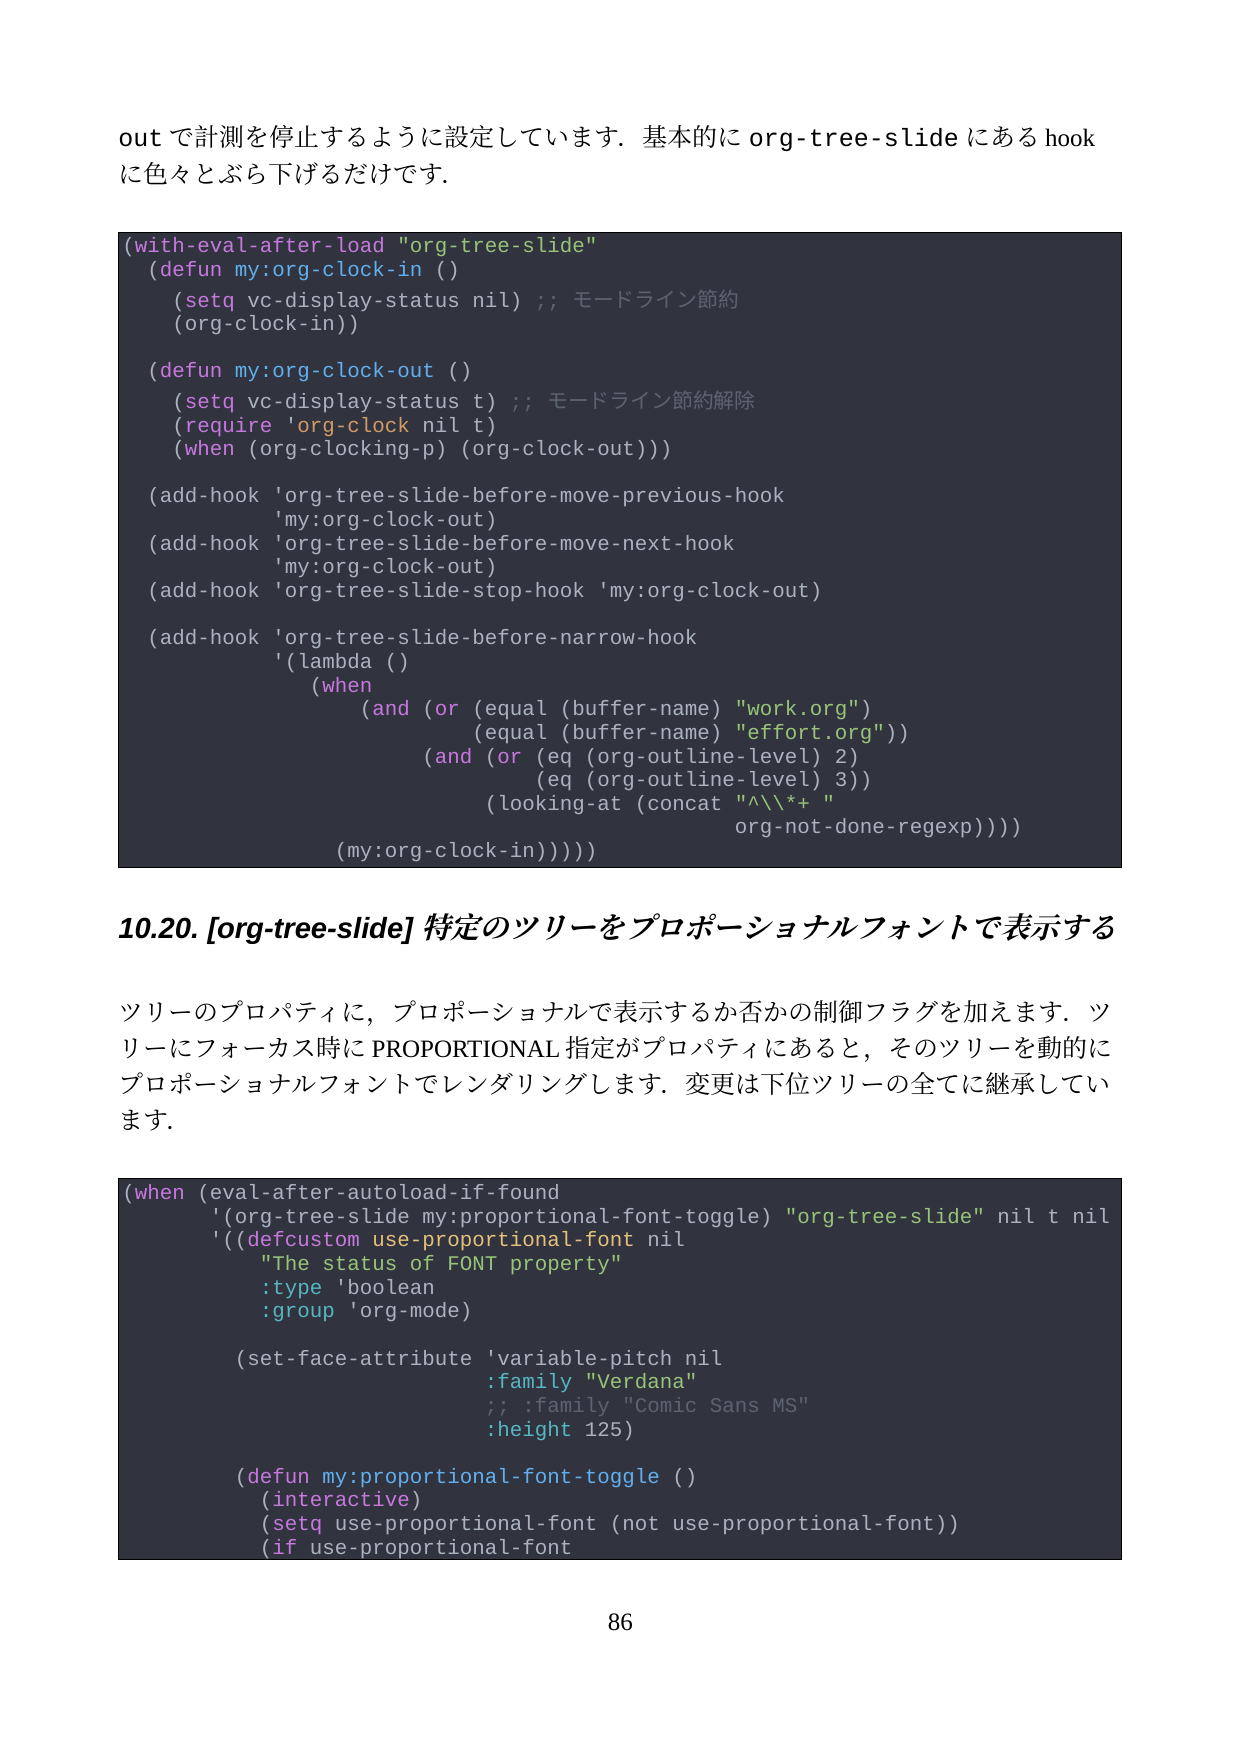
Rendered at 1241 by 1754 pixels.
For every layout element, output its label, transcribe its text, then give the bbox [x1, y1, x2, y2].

text (eq (org-outline-level) 3)) [119, 765, 1121, 789]
text (when [119, 671, 1121, 694]
text (set-face-attribute 'variable-pitch nil [119, 1344, 1121, 1367]
text (defun my:proportional-font-toggle () [119, 1462, 1121, 1486]
text '((defcustom use-proportional-font nil [119, 1225, 1121, 1249]
text org-not-done-regexp)))) [119, 813, 1121, 836]
text (setq vc-display-status t) ;; モードライン節約解除 [119, 380, 1121, 411]
subtitle [org-tree-slide] 特定のツリーをプロポーショナルフォントで表示する [118, 905, 1122, 981]
text (add-hook 'org-tree-slide-stop-hook 'my:org-clock-out) [119, 576, 1121, 600]
text (setq use-proportional-font (not use-proportional-font)) [119, 1509, 1121, 1533]
text (add-hook 'org-tree-slide-before-narrow-hook [119, 623, 1121, 647]
text (add-hook 'org-tree-slide-before-move-previous-hook [119, 482, 1121, 505]
text (and (or (equal (buffer-name) "work.org") [119, 694, 1121, 718]
text :family "Verdana" [119, 1367, 1121, 1391]
text ;; :family "Comic Sans MS" [119, 1391, 1121, 1414]
text (defun my:org-clock-out () [119, 357, 1121, 380]
text (with-eval-after-load "org-tree-slide" [119, 233, 1121, 255]
text (defun my:org-clock-in () [119, 255, 1121, 279]
text "The status of FONT property" [119, 1249, 1121, 1273]
text :group 'org-mode) [119, 1296, 1121, 1320]
text (when (eval-after-autoload-if-found [119, 1179, 1121, 1202]
text (if use-proportional-font [119, 1533, 1121, 1559]
text (and (or (eq (org-outline-level) 2) [119, 742, 1121, 765]
text 'my:org-clock-out) [119, 505, 1121, 529]
text (looking-at (concat "^\\*+ " [119, 789, 1121, 813]
text (require 'org-clock nil t) [119, 411, 1121, 434]
text (my:org-clock-in))))) [119, 836, 1121, 867]
text (interactive) [119, 1486, 1121, 1509]
text :height 125) [119, 1414, 1121, 1438]
text (setq vc-display-status nil) ;; モードライン節約 [119, 279, 1121, 309]
text '(org-tree-slide my:proportional-font-toggle) "org-tree-slide" nil t nil [119, 1202, 1121, 1225]
text ツリーのプロパティに，プロポーショナルで表示するか否かの制御フラグを加えます．ツリーにフォーカス時にPROPORTIONAL指定がプロパティにあると，そのツリーを動的にプロポーショナルフォントでレンダリングします．変更は下位ツリーの全てに継承しています． [118, 993, 1122, 1166]
text (equal (buffer-name) "effort.org")) [119, 718, 1121, 742]
text (add-hook 'org-tree-slide-before-move-next-hook [119, 529, 1121, 552]
text (org-clock-in)) [119, 309, 1121, 333]
text out で計測を停止するように設定しています．基本的に org-tree-slide にあるhookに色々とぶら下げるだけです． [118, 118, 1122, 219]
text (when (org-clocking-p) (org-clock-out))) [119, 434, 1121, 458]
text 'my:org-clock-out) [119, 552, 1121, 576]
text '(lambda () [119, 647, 1121, 671]
text :type 'boolean [119, 1273, 1121, 1296]
